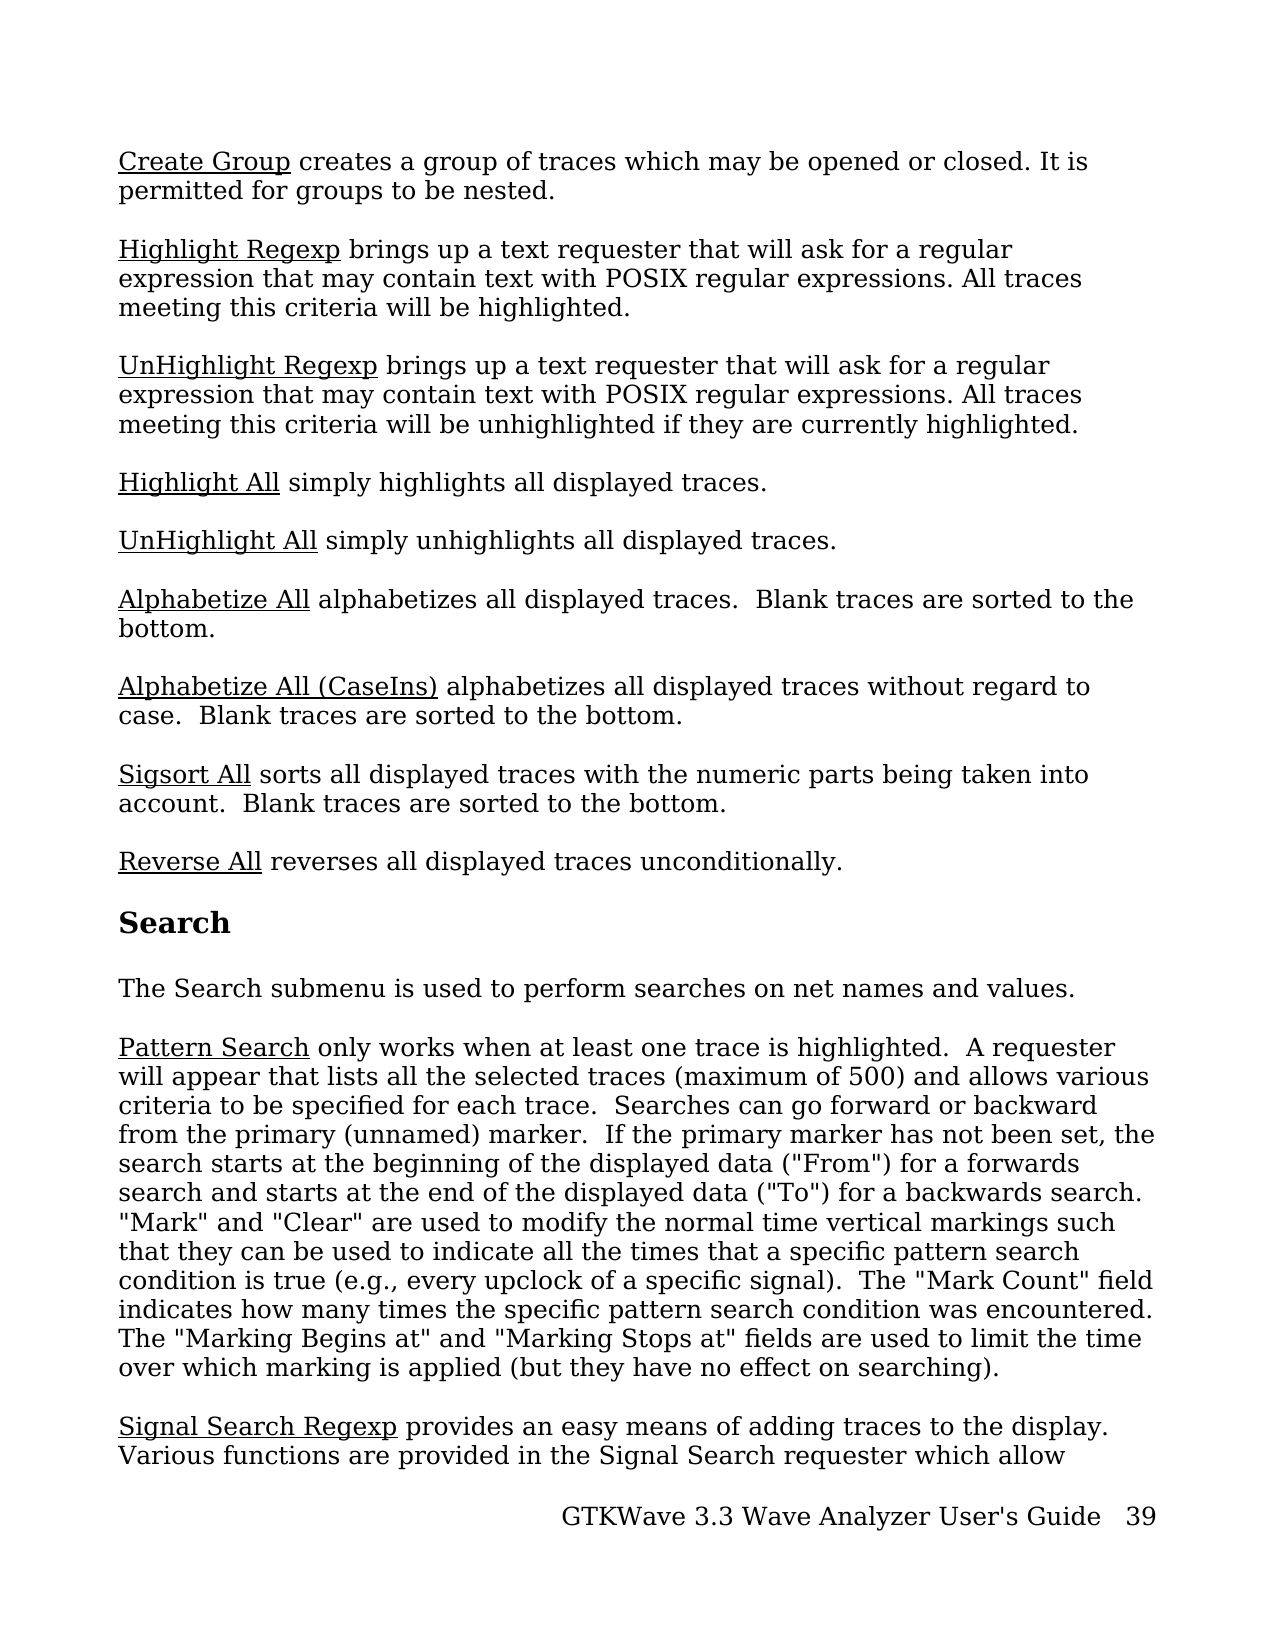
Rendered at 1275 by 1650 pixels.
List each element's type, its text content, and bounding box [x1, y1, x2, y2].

text Pattern Search only works when at least one trace is highlighted. A requester will appear that lists all the selected traces (maximum of 500) and allows various criteria to be specified for each trace. Searches can go forward or backward from the primary (unnamed) marker. If the primary marker has not been set, the search starts at the beginning of the displayed data ("From") for a forwards search and starts at the end of the displayed data ("To") for a backwards search. "Mark" and "Clear" are used to modify the normal time vertical markings such that they can be used to indicate all the times that a specific pattern search condition is true (e.g., every upclock of a specific signal). The "Mark Count" field indicates how many times the specific pattern search condition was encountered. The "Marking Begins at" and "Marking Stops at" fields are used to limit the time over which marking is applied (but they have no effect on searching). [118, 1033, 1157, 1383]
text UnHighlight All simply unhighlights all displayed traces. [118, 526, 1157, 556]
text Signal Search Regexp provides an easy means of adding traces to the display. Various functions are provided in the Signal Search requester which allow [118, 1412, 1157, 1470]
text Highlight All simply highlights all displayed traces. [118, 468, 1157, 497]
text Highlight Regexp brings up a text requester that will ask for a regular expression that may contain text with POSIX regular expressions. All traces meeting this criteria will be highlighted. [118, 235, 1157, 322]
text Alphabetize All alphabetizes all displayed traces. Blank traces are sorted to the bottom. [118, 585, 1157, 643]
text The Search submenu is used to perform searches on net names and values. [118, 974, 1157, 1003]
text Reverse All reverses all displayed traces unconditionally. [118, 847, 1157, 876]
text Sigsort All sorts all displayed traces with the numeric parts being taken into account. Blank traces are sorted to the bottom. [118, 760, 1157, 818]
text Create Group creates a group of traces which may be opened or closed. It is permitted for groups to be nested. [118, 147, 1157, 206]
text UnHighlight Regexp brings up a text requester that will ask for a regular expression that may contain text with POSIX regular expressions. All traces meeting this criteria will be unhighlighted if they are currently highlighted. [118, 351, 1157, 439]
text Alphabetize All (CaseIns) alphabetizes all displayed traces without regard to case. Blank traces are sorted to the bottom. [118, 672, 1157, 731]
text Search [118, 906, 1157, 940]
